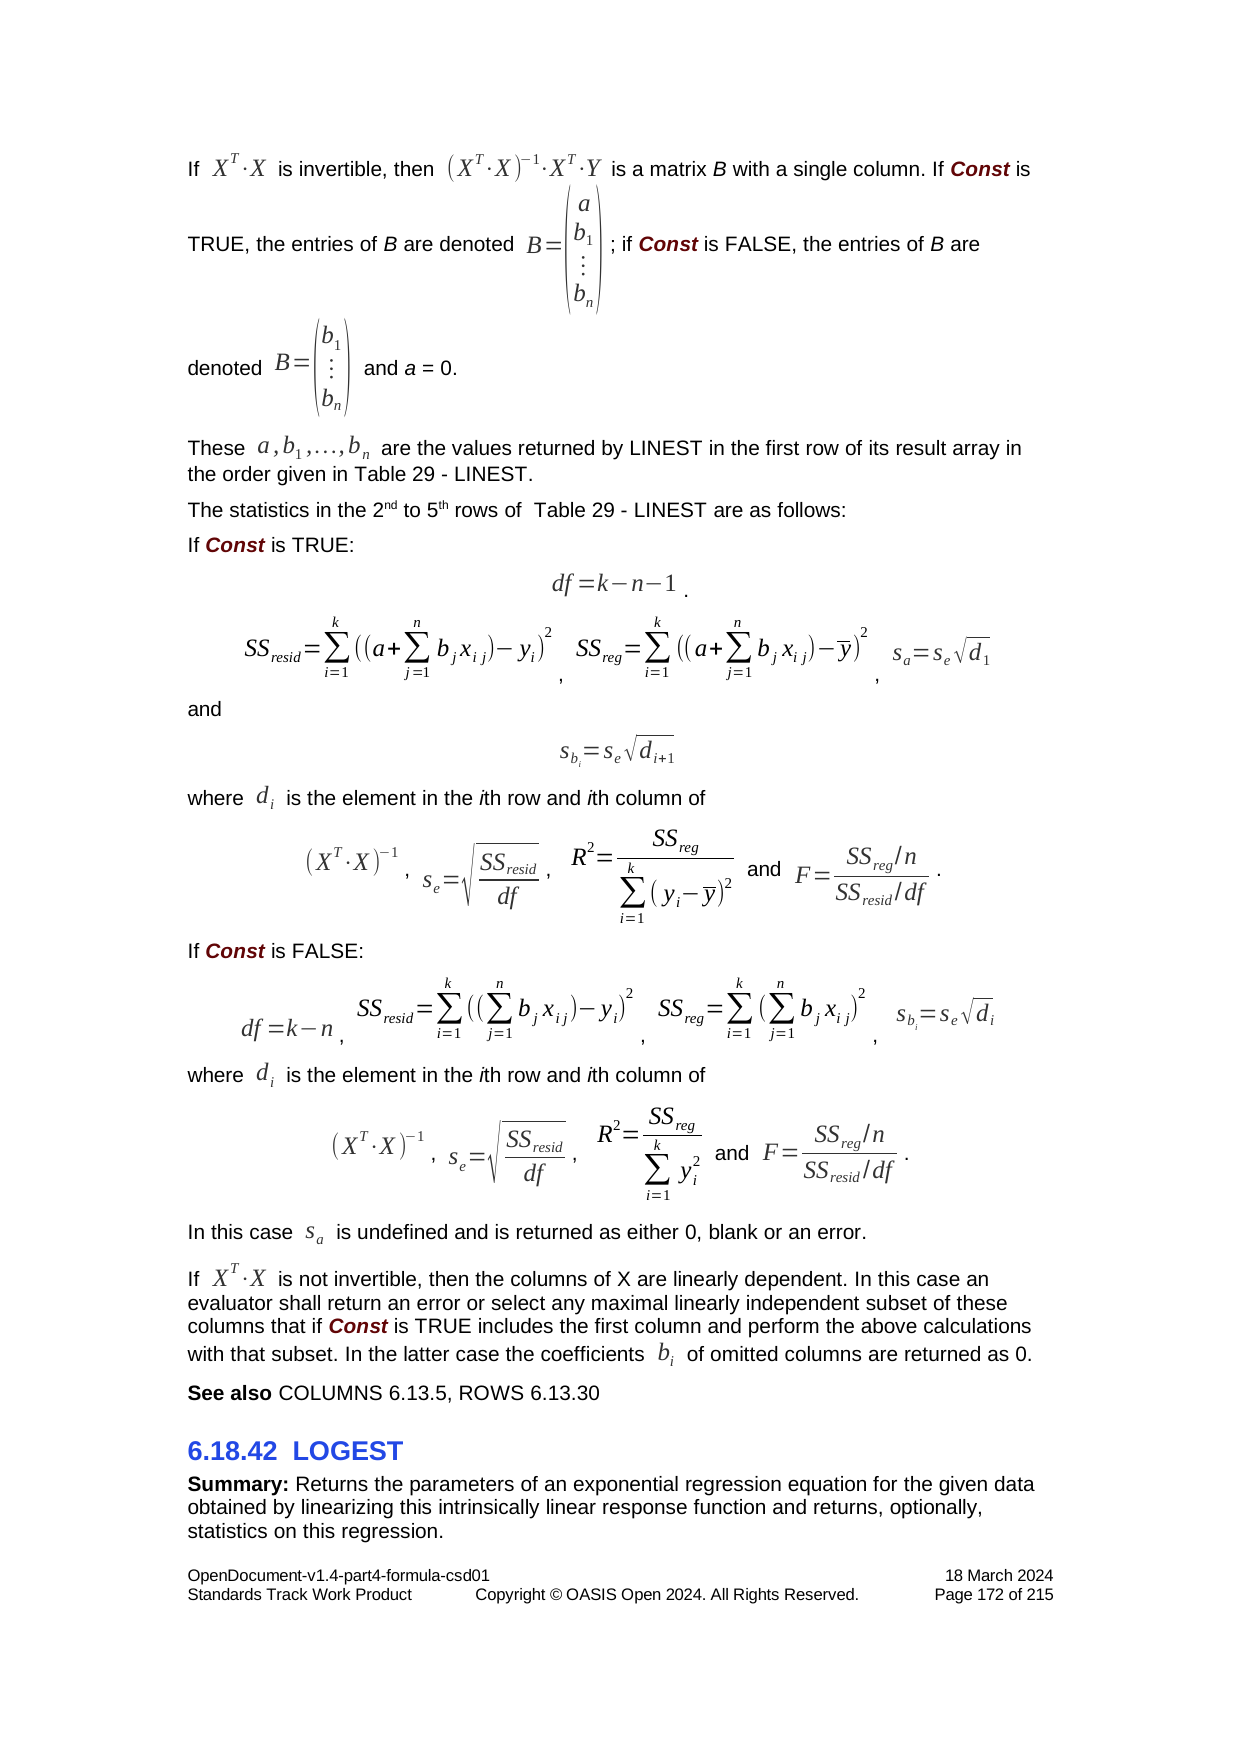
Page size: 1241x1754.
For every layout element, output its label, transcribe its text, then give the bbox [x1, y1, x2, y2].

text The statistics in the 2nd to 5th rows of Table 29 - LINEST are as follows: [187, 498, 1053, 522]
text , , [187, 614, 1053, 686]
text . [187, 569, 1053, 602]
subtitle LOGEST [187, 1436, 1053, 1466]
text In this case is undefined and is returned as either 0, blank or an error. [187, 1217, 1053, 1248]
text If Const is FALSE: [187, 939, 1053, 963]
text where is the element in the ith row and ith column of [187, 781, 1053, 813]
text , , and . [187, 1102, 1053, 1204]
text See also COLUMNS 6.13.5, ROWS 6.13.30 [187, 1382, 1053, 1405]
text If Const is TRUE: [187, 534, 1053, 557]
text , , and . [187, 825, 1053, 927]
text , , , [187, 975, 1053, 1047]
text These are the values returned by LINEST in the first row of its result array in the order given in Table 29 - LINEST. [187, 431, 1053, 486]
text If is invertible, then is a matrix B with a single column. If Const is TRUE, the entries of B are denoted ; if Const is FALSE, the entries of B are denoted and a = 0. [187, 150, 1053, 419]
text If is not invertible, then the columns of X are linearly dependent. In this case an evaluator shall return an error or select any maximal linearly independent subset of these columns that if Const is TRUE includes the first column and perform the above calculations with that subset. In the latter case the coefficients of omitted columns are returned as 0. [187, 1260, 1053, 1369]
text Summary: Returns the parameters of an exponential regression equation for the given data obtained by linearizing this intrinsically linear response function and returns, optionally, statistics on this regression. [187, 1472, 1053, 1543]
text where is the element in the ith row and ith column of [187, 1059, 1053, 1090]
text and [187, 698, 1053, 721]
